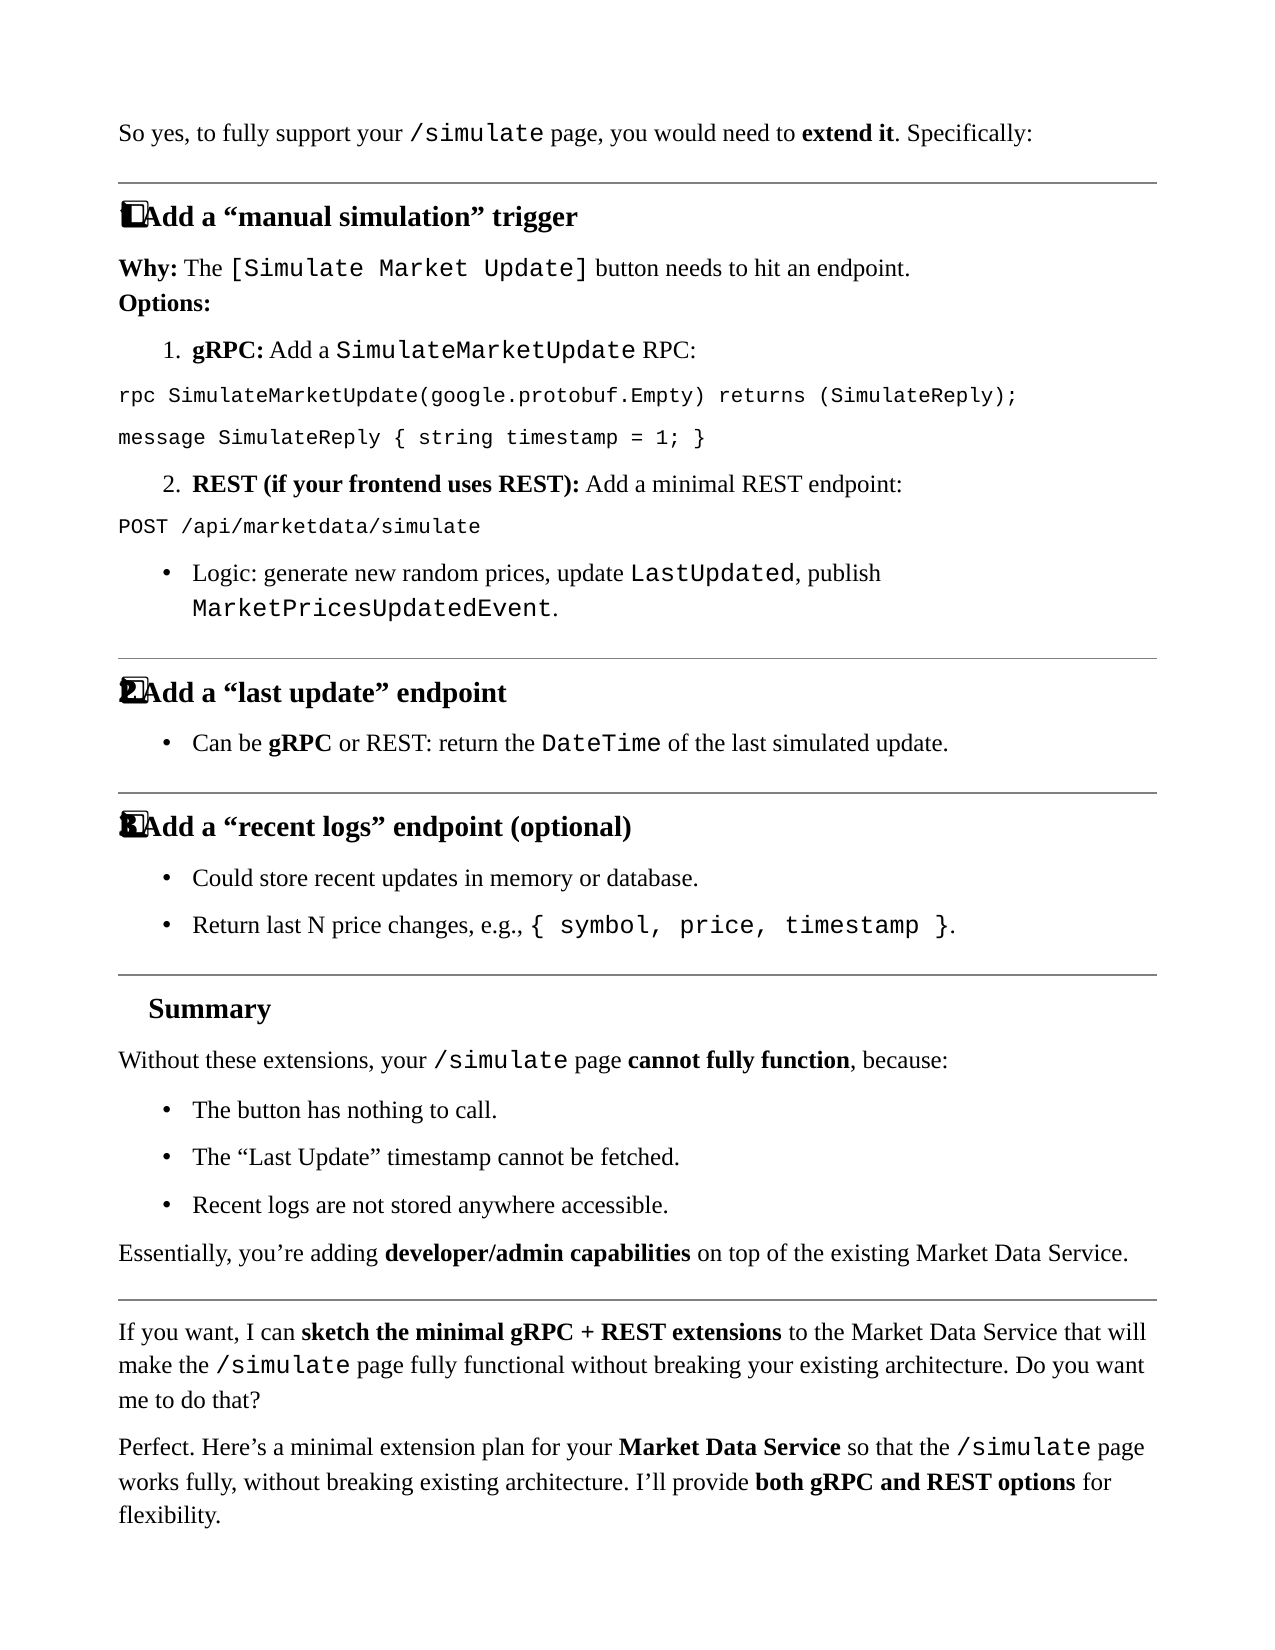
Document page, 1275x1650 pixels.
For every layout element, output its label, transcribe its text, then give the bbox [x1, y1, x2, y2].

list gRPC: Add a SimulateMarketUpdate RPC: [162, 335, 1157, 366]
list Return last N price changes, e.g., { symbol, price, timestamp }. [162, 910, 1157, 941]
list Can be gRPC or REST: return the DateTime of the last simulated update. [162, 728, 1157, 759]
list Logic: generate new random prices, update LastUpdated, publish MarketPricesUpdatedEvent. [162, 558, 1157, 624]
list The button has nothing to call. [162, 1095, 1157, 1123]
subtitle 2️⃣ Add a “last update” endpoint [118, 675, 1157, 708]
text So yes, to fully support your /simulate page, you would need to extend it. Specifically: [118, 118, 1157, 149]
subtitle 1️⃣ Add a “manual simulation” trigger [118, 199, 1157, 233]
list The “Last Update” timestamp cannot be fetched. [162, 1142, 1157, 1171]
list Recent logs are not stored anywhere accessible. [162, 1190, 1157, 1219]
text Why: The [Simulate Market Update] button needs to hit an endpoint. Options: [118, 253, 1157, 317]
list REST (if your frontend uses REST): Add a minimal REST endpoint: [162, 469, 1157, 498]
text POST /api/marketdata/simulate [118, 517, 1157, 540]
text If you want, I can sketch the minimal gRPC + REST extensions to the Market Data Service that will make the /simulate page fully functional without breaking your existing architecture. Do you want me to do that? [118, 1317, 1157, 1413]
list Could store recent updates in memory or database. [162, 863, 1157, 891]
text Without these extensions, your /simulate page cannot fully function, because: [118, 1045, 1157, 1076]
text message SimulateReply { string timestamp = 1; } [118, 427, 1157, 451]
text rpc SimulateMarketUpdate(google.protobuf.Empty) returns (SimulateReply); [118, 385, 1157, 409]
text Essentially, you’re adding developer/admin capabilities on top of the existing Market Data Service. [118, 1238, 1157, 1266]
text Perfect. Here’s a minimal extension plan for your Market Data Service so that the /simulate page works fully, without breaking existing architecture. I’ll provide both gRPC and REST options for flexibility. [118, 1432, 1157, 1529]
subtitle ✅ Summary [118, 992, 1157, 1025]
subtitle 3️⃣ Add a “recent logs” endpoint (optional) [118, 809, 1157, 843]
